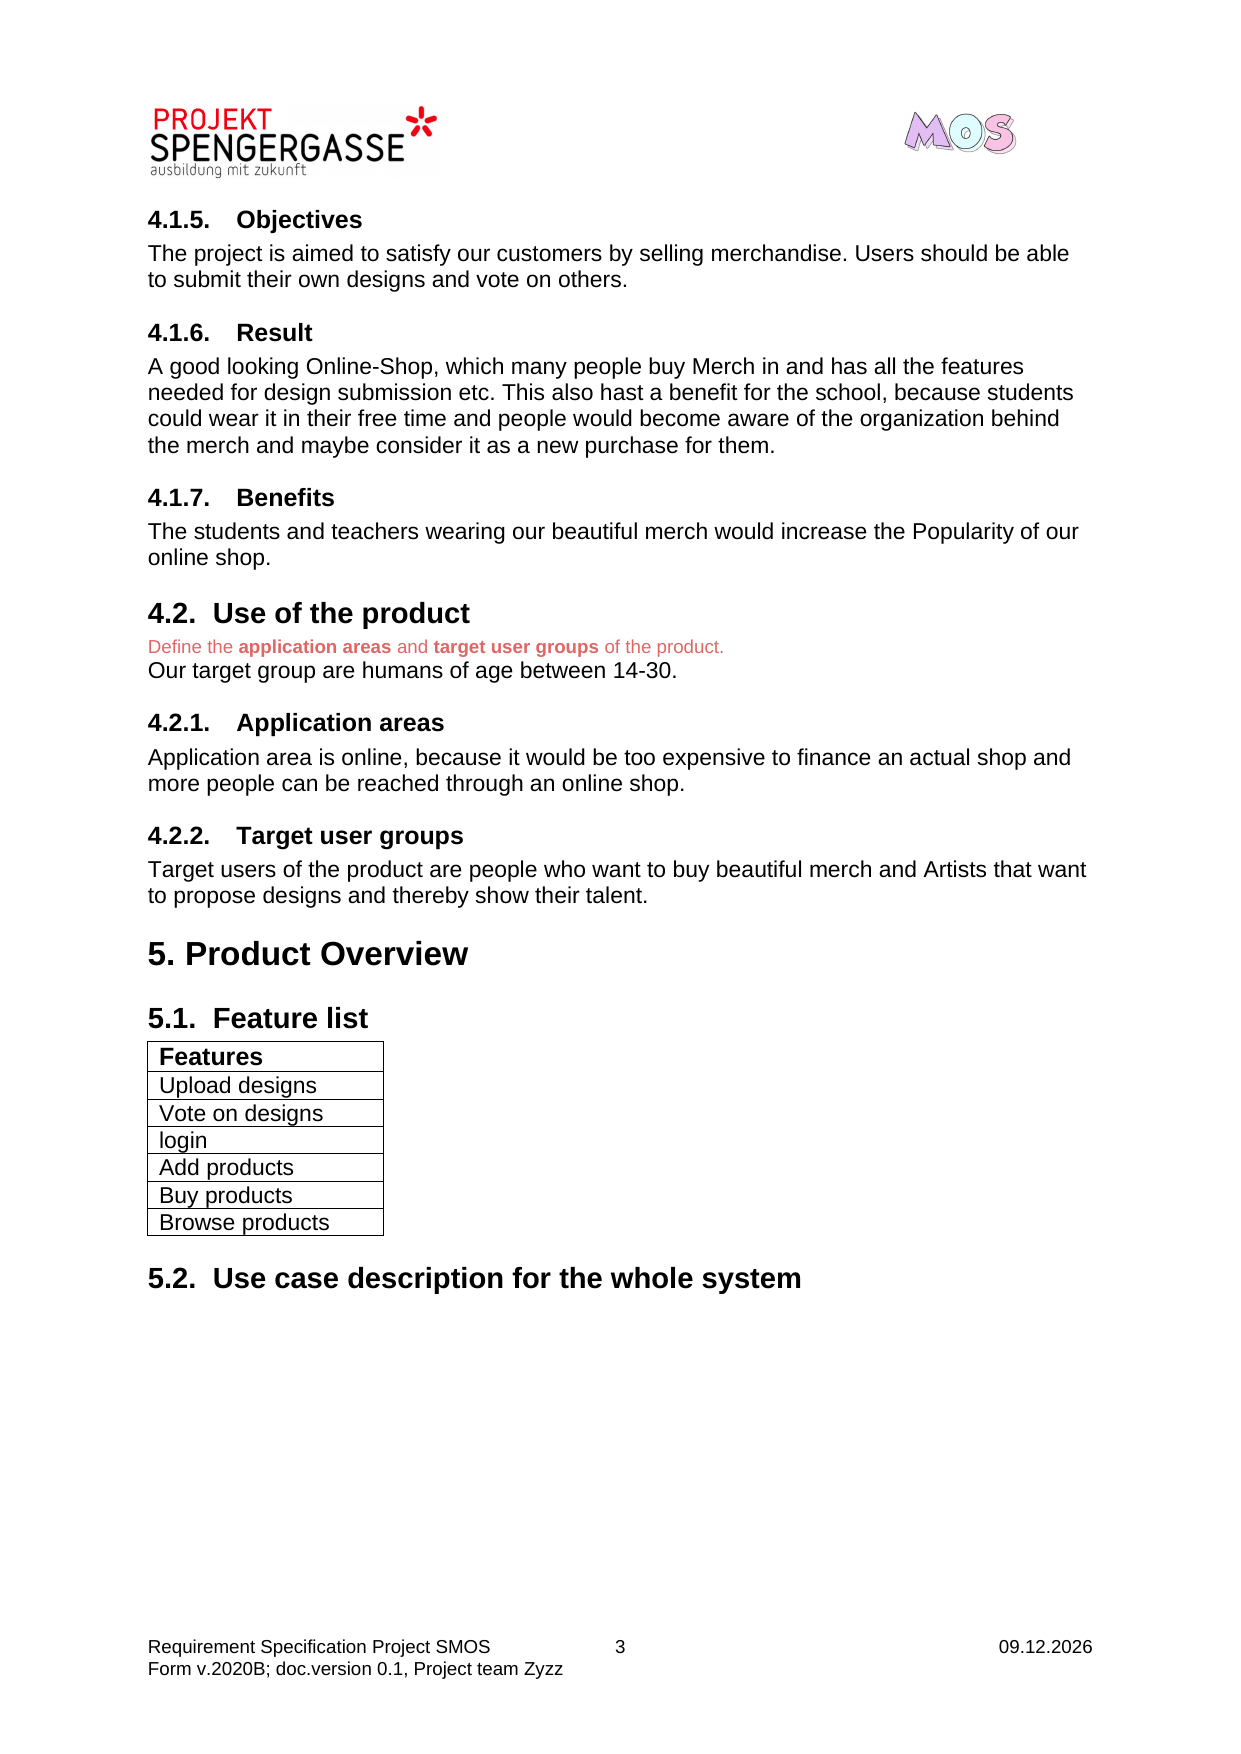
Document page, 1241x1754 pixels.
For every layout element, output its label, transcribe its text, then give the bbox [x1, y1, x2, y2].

subtitle Target user groups [148, 821, 1093, 850]
table_cell Vote on designs [148, 1100, 383, 1126]
table_cell Upload designs [148, 1072, 383, 1098]
text Our target group are humans of age between 14-30. [148, 657, 1093, 683]
text The students and teachers wearing our beautiful merch would increase the Popularity of our online shop. [148, 518, 1093, 571]
subtitle Feature list [148, 1001, 1093, 1035]
table_header Features [148, 1042, 383, 1071]
subtitle Application areas [148, 708, 1093, 737]
table_cell login [148, 1127, 383, 1153]
text The project is aimed to satisfy our customers by selling merchandise. Users should be able to submit their own designs and vote on others. [148, 240, 1093, 293]
subtitle Benefits [148, 483, 1093, 512]
text A good looking Online-Shop, which many people buy Merch in and has all the features needed for design submission etc. This also hast a benefit for the school, because students could wear it in their free time and people would become aware of the organization behind the merch and maybe consider it as a new purchase for them. [148, 353, 1093, 458]
subtitle Result [148, 318, 1093, 346]
subtitle Objectives [148, 205, 1093, 234]
text Define the application areas and target user groups of the product. [148, 636, 1093, 657]
table_cell Buy products [148, 1182, 383, 1208]
subtitle Use of the product [148, 596, 1093, 629]
subtitle Product Overview [147, 934, 1093, 972]
table_cell Browse products [148, 1209, 383, 1235]
subtitle Use case description for the whole system [148, 1261, 1093, 1295]
table_cell Add products [148, 1154, 383, 1181]
text Application area is online, because it would be too expensive to finance an actual shop and more people can be reached through an online shop. [148, 743, 1093, 796]
text Target users of the product are people who want to buy beautiful merch and Artists that want to propose designs and thereby show their talent. [148, 856, 1093, 909]
